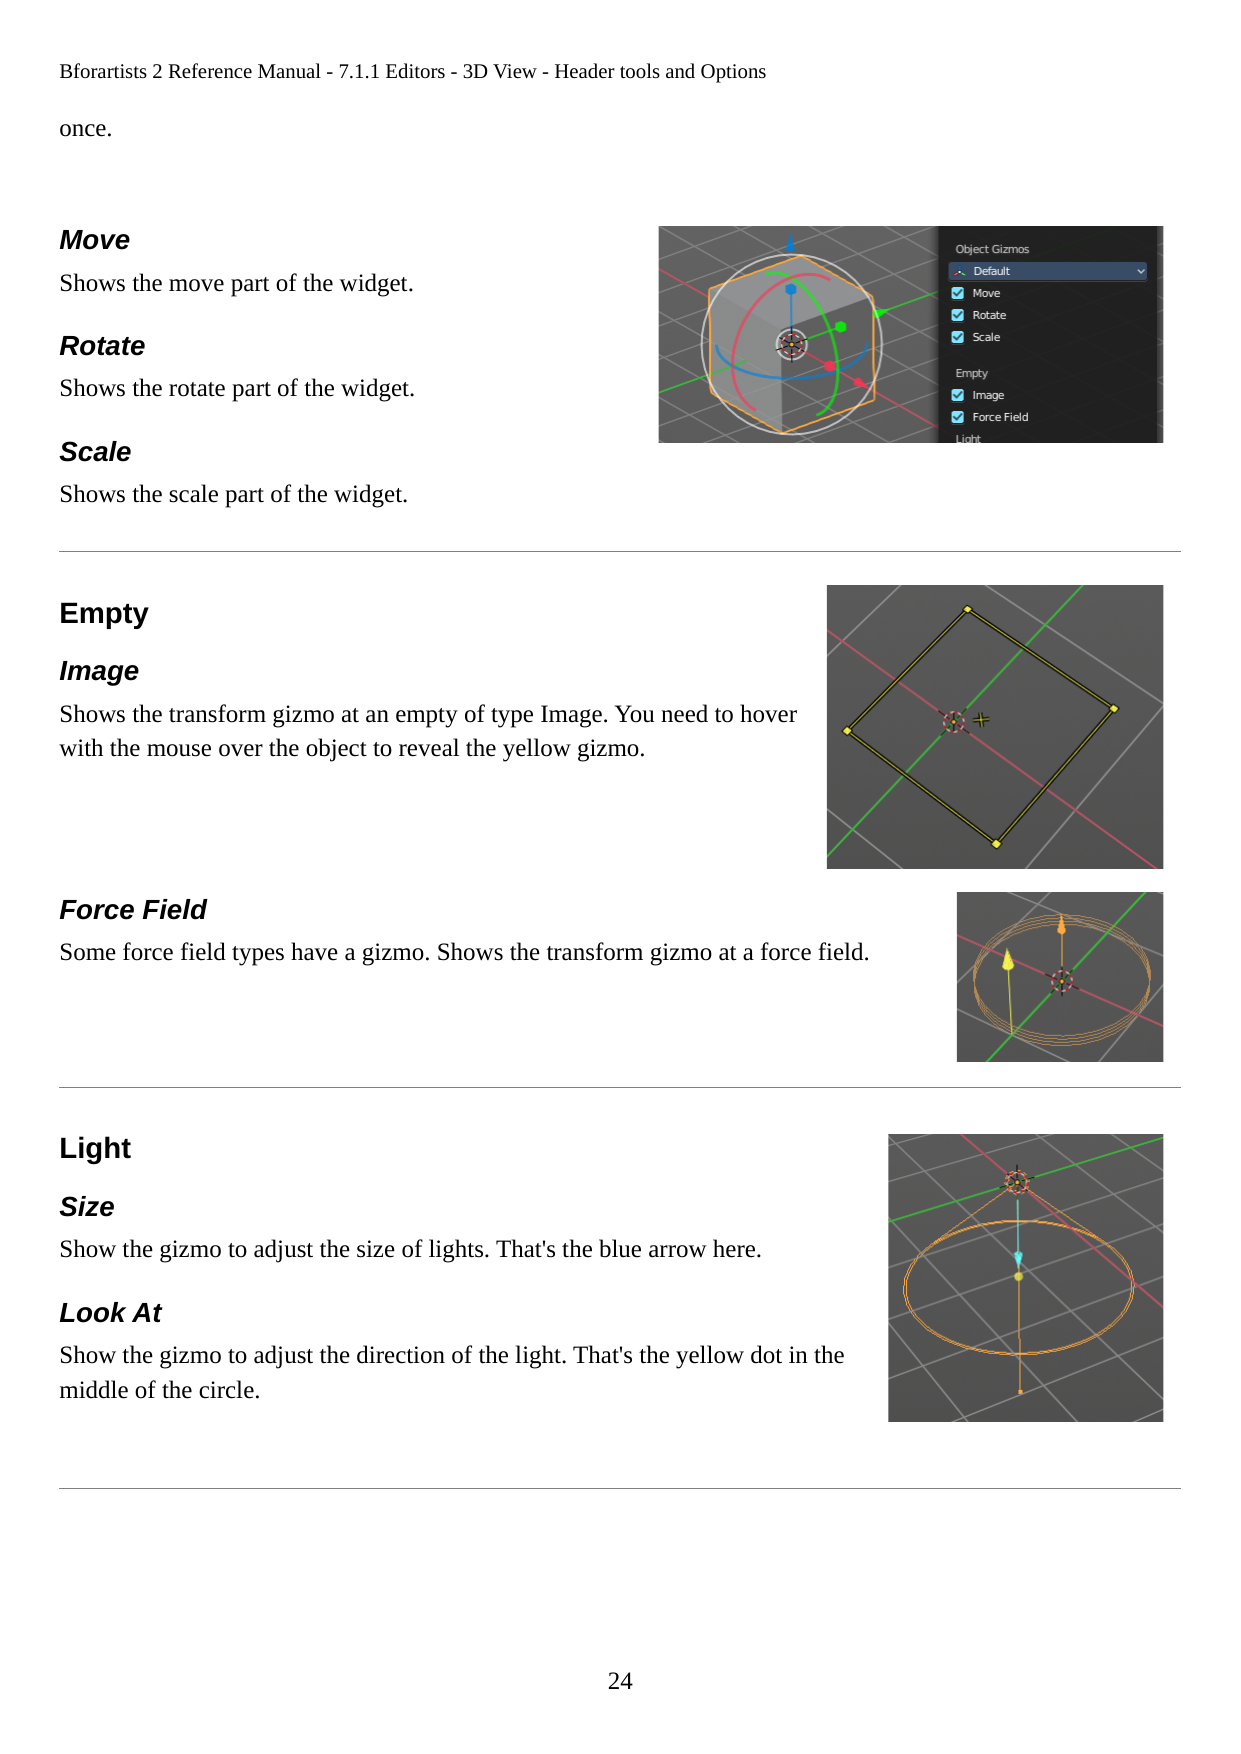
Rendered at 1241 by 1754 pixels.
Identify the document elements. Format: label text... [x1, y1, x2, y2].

picture [956, 892, 1164, 1062]
subtitle Rotate [59, 329, 658, 361]
subtitle [1164, 1296, 1181, 1328]
picture [658, 226, 1164, 443]
subtitle [1164, 654, 1181, 686]
subtitle [1164, 329, 1181, 361]
text once. [59, 113, 1181, 141]
subtitle Image [59, 654, 826, 686]
text Show the gizmo to adjust the direction of the light. That's the yellow dot in the middle of the circle. [59, 1341, 888, 1404]
subtitle Force Field [59, 893, 956, 925]
subtitle Size [59, 1190, 888, 1222]
text Shows the rotate part of the widget. [59, 373, 658, 402]
subtitle Look At [59, 1296, 888, 1328]
text Shows the move part of the widget. [59, 268, 658, 296]
subtitle Light [59, 1131, 1181, 1165]
text Some force field types have a gizmo. Shows the transform gizmo at a force field. [59, 937, 956, 966]
subtitle [1164, 1190, 1181, 1222]
subtitle [1164, 893, 1181, 925]
subtitle [1164, 596, 1181, 629]
picture [826, 585, 1164, 869]
subtitle Scale [59, 435, 1181, 467]
text Show the gizmo to adjust the size of lights. That's the blue arrow here. [59, 1234, 888, 1263]
text Shows the transform gizmo at an empty of type Image. You need to hover with the mouse over the object to reveal the yellow gizmo. [59, 699, 826, 762]
subtitle Move [59, 223, 1181, 255]
subtitle Empty [59, 596, 826, 629]
picture [888, 1134, 1164, 1422]
text Shows the scale part of the widget. [59, 479, 1181, 508]
